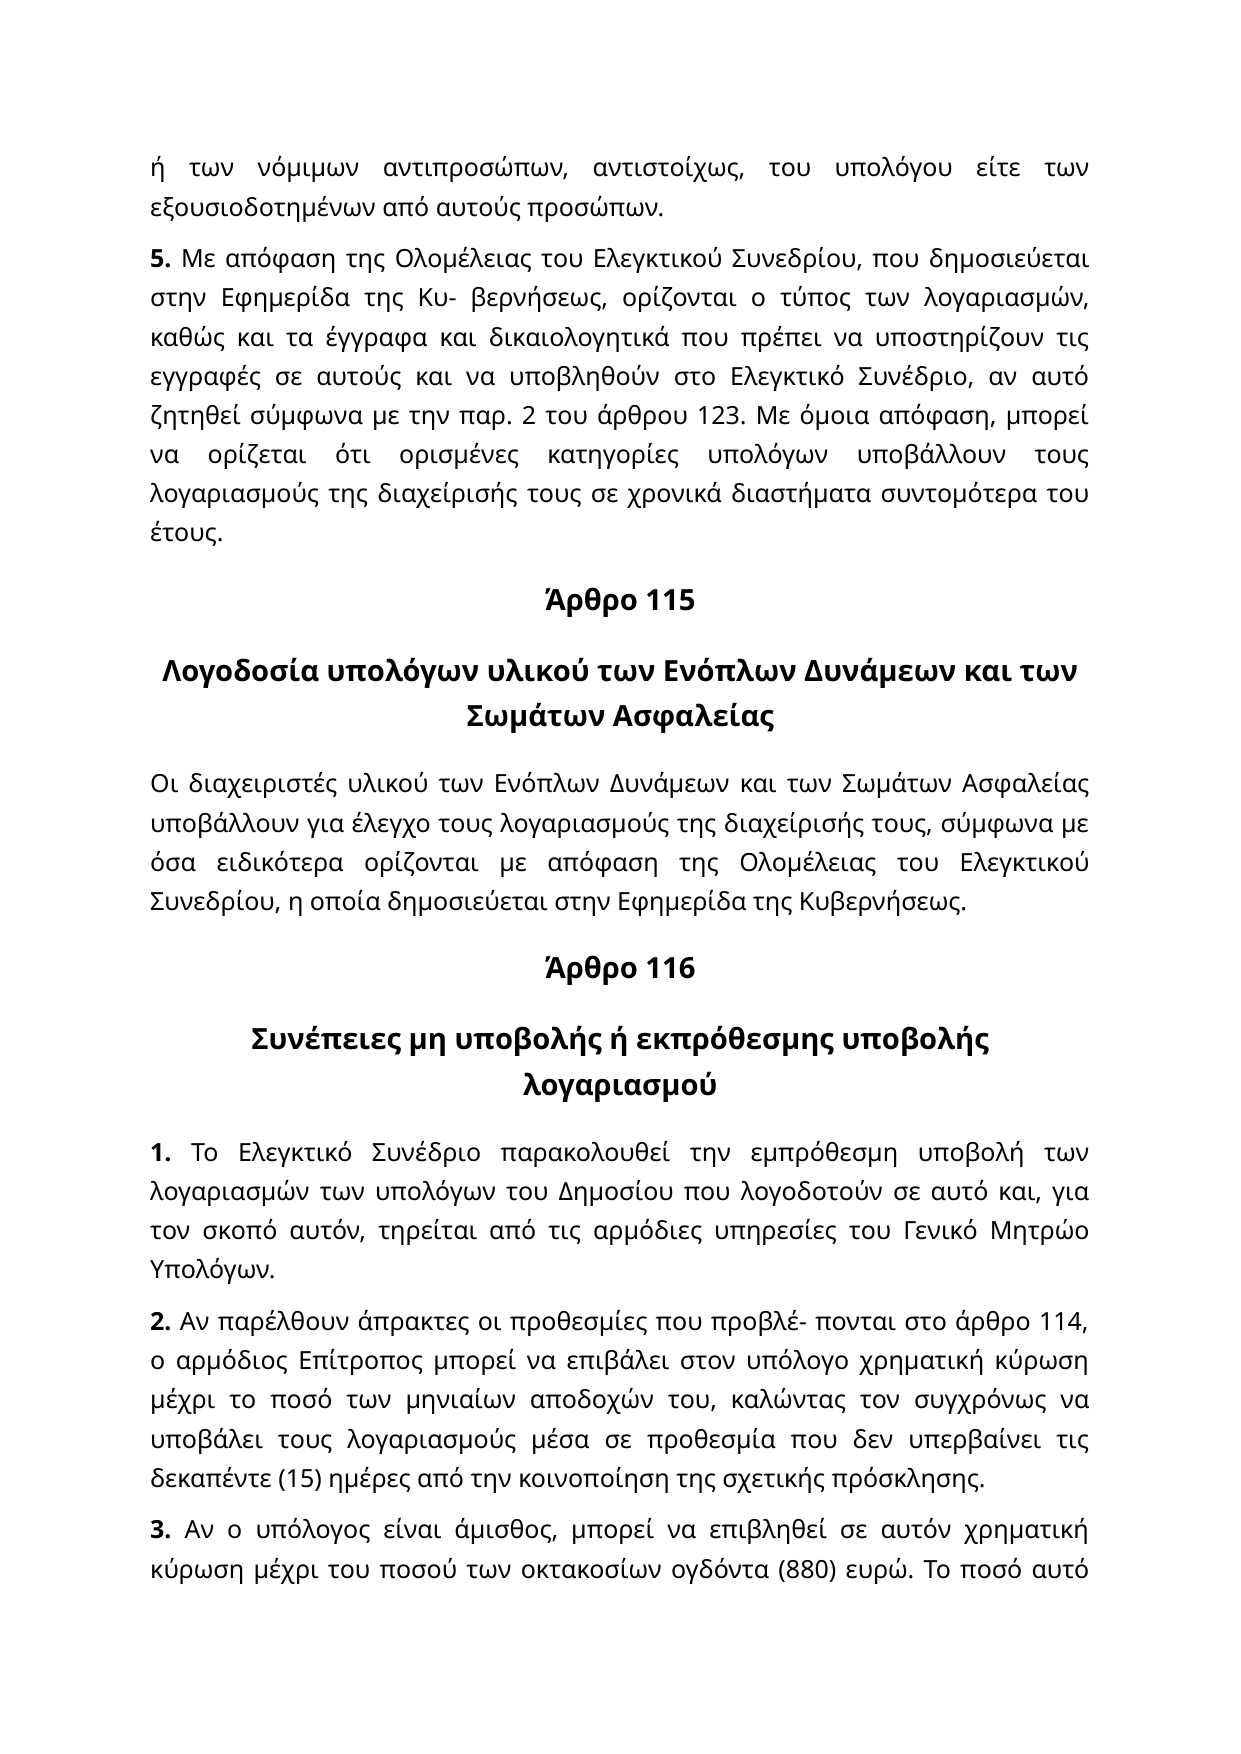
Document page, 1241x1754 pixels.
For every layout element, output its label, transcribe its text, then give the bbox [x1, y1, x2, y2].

text 2. Αν παρέλθουν άπρακτες οι προθεσμίες που προβλέ- πονται στο άρθρο 114, ο αρμόδιος Επίτροπος μπορεί να επιβάλει στον υπόλογο χρηματική κύρωση μέχρι το ποσό των μηνιαίων αποδοχών του, καλώντας τον συγχρόνως να υποβάλει τους λογαριασμούς μέσα σε προθεσμία που δεν υπερβαίνει τις δεκαπέντε (15) ημέρες από την κοινοποίηση της σχετικής πρόσκλησης. [150, 1304, 1090, 1494]
subtitle Λογοδοσία υπολόγων υλικού των Ενόπλων Δυνάμεων και των Σωμάτων Ασφαλείας [150, 650, 1090, 735]
text 3. Αν ο υπόλογος είναι άμισθος, μπορεί να επιβληθεί σε αυτόν χρηματική κύρωση μέχρι του ποσού των οκτακοσίων ογδόντα (880) ευρώ. Το ποσό αυτό [150, 1512, 1090, 1585]
text Οι διαχειριστές υλικού των Ενόπλων Δυνάμεων και των Σωμάτων Ασφαλείας υποβάλλουν για έλεγχο τους λογαριασμούς της διαχείρισής τους, σύμφωνα με όσα ειδικότερα ορίζονται με απόφαση της Ολομέλειας του Ελεγκτικού Συνεδρίου, η οποία δημοσιεύεται στην Εφημερίδα της Κυβερνήσεως. [150, 766, 1090, 918]
text ή των νόμιμων αντιπροσώπων, αντιστοίχως, του υπολόγου είτε των εξουσιοδοτημένων από αυτούς προσώπων. [150, 150, 1090, 223]
subtitle Συνέπειες μη υποβολής ή εκπρόθεσμης υποβολής λογαριασμού [150, 1018, 1090, 1104]
subtitle Άρθρο 115 [150, 579, 1090, 619]
subtitle Άρθρο 116 [150, 948, 1090, 987]
text 5. Με απόφαση της Ολομέλειας του Ελεγκτικού Συνεδρίου, που δημοσιεύεται στην Εφημερίδα της Κυ- βερνήσεως, ορίζονται ο τύπος των λογαριασμών, καθώς και τα έγγραφα και δικαιολογητικά που πρέπει να υποστηρίζουν τις εγγραφές σε αυτούς και να υποβληθούν στο Ελεγκτικό Συνέδριο, αν αυτό ζητηθεί σύμφωνα με την παρ. 2 του άρθρου 123. Με όμοια απόφαση, μπορεί να ορίζεται ότι ορισμένες κατηγορίες υπολόγων υποβάλλουν τους λογαριασμούς της διαχείρισής τους σε χρονικά διαστήματα συντομότερα του έτους. [150, 241, 1090, 549]
text 1. Το Ελεγκτικό Συνέδριο παρακολουθεί την εμπρόθεσμη υποβολή των λογαριασμών των υπολόγων του Δημοσίου που λογοδοτούν σε αυτό και, για τον σκοπό αυτόν, τηρείται από τις αρμόδιες υπηρεσίες του Γενικό Μητρώο Υπολόγων. [150, 1134, 1090, 1286]
